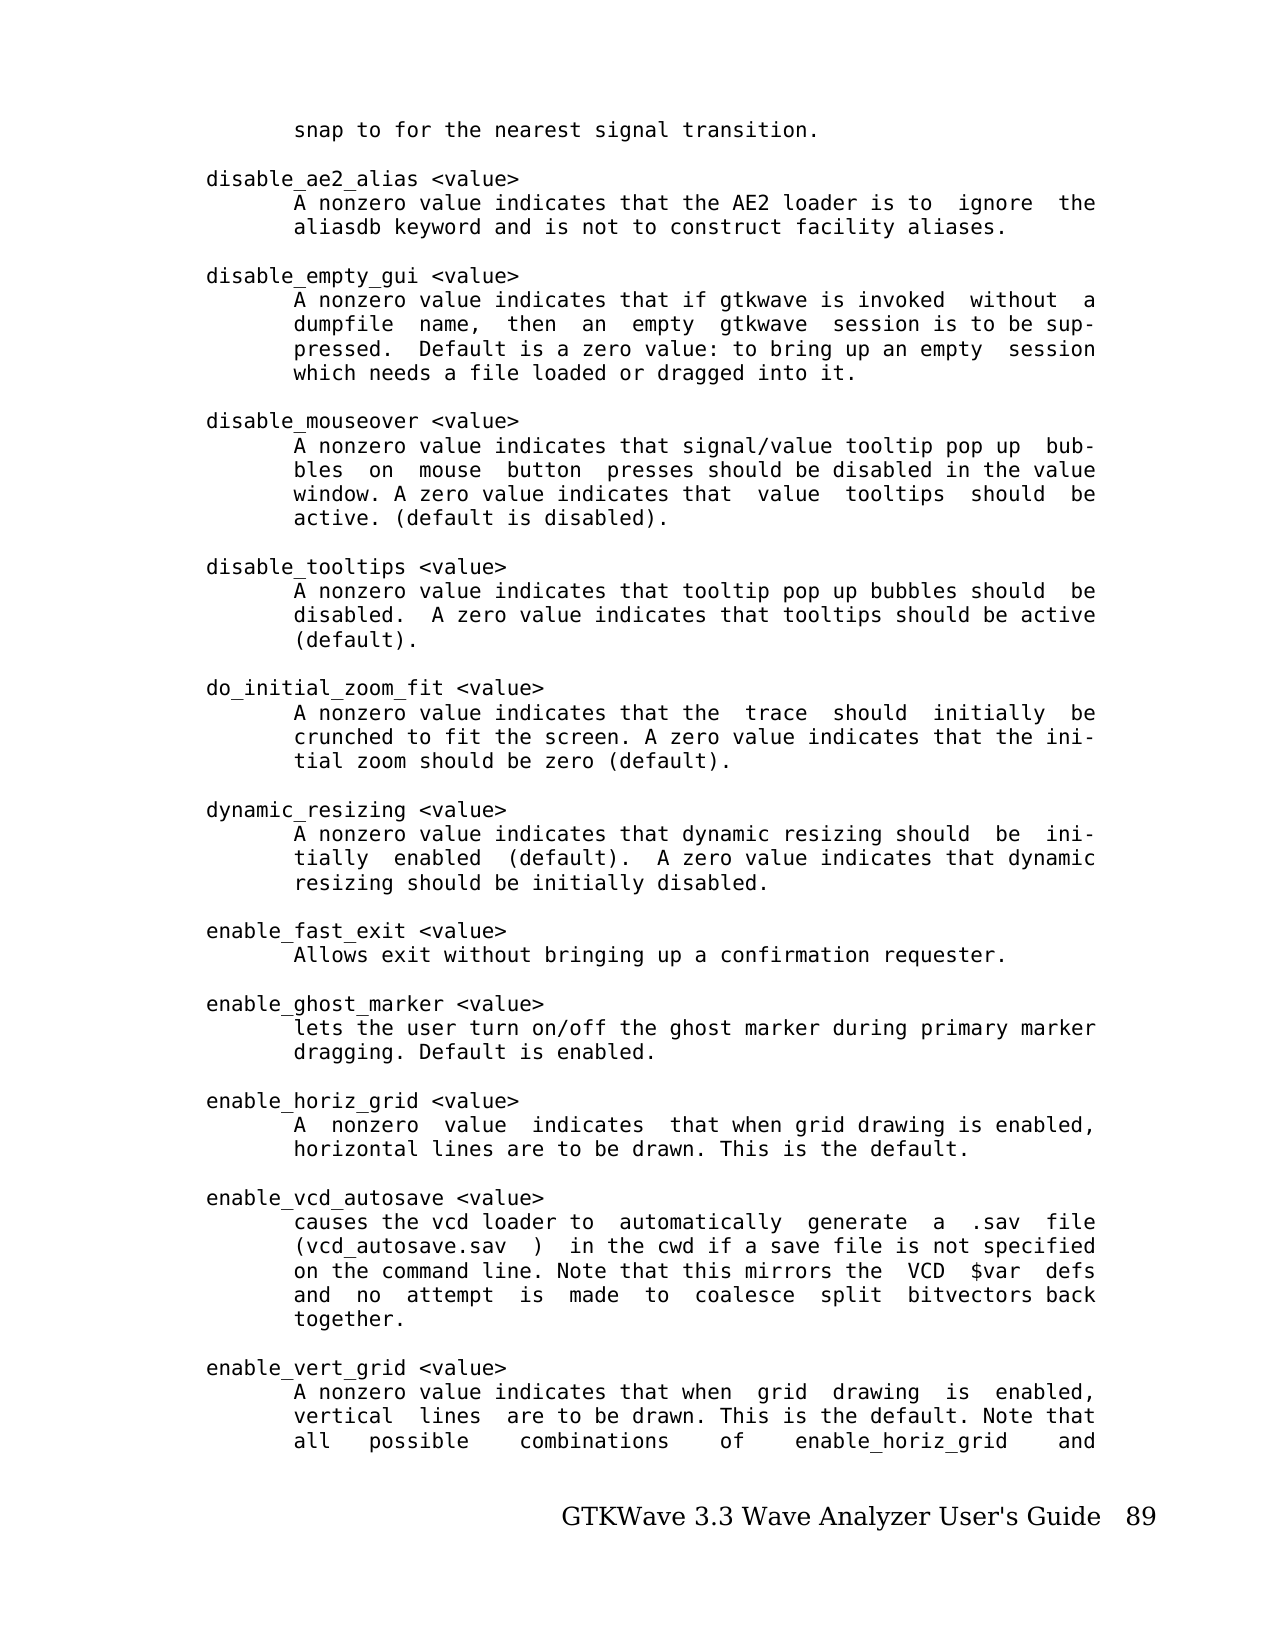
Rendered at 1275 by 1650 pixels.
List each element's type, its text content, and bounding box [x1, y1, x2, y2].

text snap to for the nearest signal transition. [118, 118, 1157, 142]
text aliasdb keyword and is not to construct facility aliases. [118, 215, 1157, 239]
text enable_fast_exit <value> [118, 919, 1157, 943]
text disable_ae2_alias <value> [118, 167, 1157, 191]
text A nonzero value indicates that if gtkwave is invoked without a [118, 288, 1157, 312]
text and no attempt is made to coalesce split bitvectors back [118, 1283, 1157, 1307]
text horizontal lines are to be drawn. This is the default. [118, 1137, 1157, 1162]
text crunched to fit the screen. A zero value indicates that the ini- [118, 725, 1157, 749]
text resizing should be initially disabled. [118, 871, 1157, 895]
text Allows exit without bringing up a confirmation requester. [118, 943, 1157, 968]
text enable_horiz_grid <value> [118, 1089, 1157, 1113]
text A nonzero value indicates that when grid drawing is enabled, [118, 1113, 1157, 1137]
text A nonzero value indicates that tooltip pop up bubbles should be [118, 579, 1157, 603]
text A nonzero value indicates that the trace should initially be [118, 701, 1157, 725]
text which needs a file loaded or dragged into it. [118, 361, 1157, 385]
text A nonzero value indicates that the AE2 loader is to ignore the [118, 191, 1157, 215]
text bles on mouse button presses should be disabled in the value [118, 458, 1157, 482]
text vertical lines are to be drawn. This is the default. Note that [118, 1404, 1157, 1429]
text disable_empty_gui <value> [118, 264, 1157, 288]
text tial zoom should be zero (default). [118, 749, 1157, 773]
text disabled. A zero value indicates that tooltips should be active [118, 603, 1157, 628]
text causes the vcd loader to automatically generate a .sav file [118, 1210, 1157, 1234]
text (vcd_autosave.sav ) in the cwd if a save file is not specified [118, 1234, 1157, 1259]
text all possible combinations of enable_horiz_grid and [118, 1429, 1157, 1453]
text pressed. Default is a zero value: to bring up an empty session [118, 337, 1157, 361]
text together. [118, 1307, 1157, 1332]
text dragging. Default is enabled. [118, 1040, 1157, 1065]
text enable_vert_grid <value> [118, 1356, 1157, 1380]
text do_initial_zoom_fit <value> [118, 676, 1157, 701]
text disable_mouseover <value> [118, 409, 1157, 434]
text enable_ghost_marker <value> [118, 992, 1157, 1016]
text A nonzero value indicates that signal/value tooltip pop up bub- [118, 434, 1157, 458]
text A nonzero value indicates that when grid drawing is enabled, [118, 1380, 1157, 1404]
text active. (default is disabled). [118, 506, 1157, 531]
text tially enabled (default). A zero value indicates that dynamic [118, 846, 1157, 871]
text enable_vcd_autosave <value> [118, 1186, 1157, 1210]
text dumpfile name, then an empty gtkwave session is to be sup- [118, 312, 1157, 337]
text disable_tooltips <value> [118, 555, 1157, 579]
text (default). [118, 628, 1157, 652]
text dynamic_resizing <value> [118, 798, 1157, 822]
text lets the user turn on/off the ghost marker during primary marker [118, 1016, 1157, 1040]
text window. A zero value indicates that value tooltips should be [118, 482, 1157, 506]
text on the command line. Note that this mirrors the VCD $var defs [118, 1259, 1157, 1283]
text A nonzero value indicates that dynamic resizing should be ini- [118, 822, 1157, 846]
